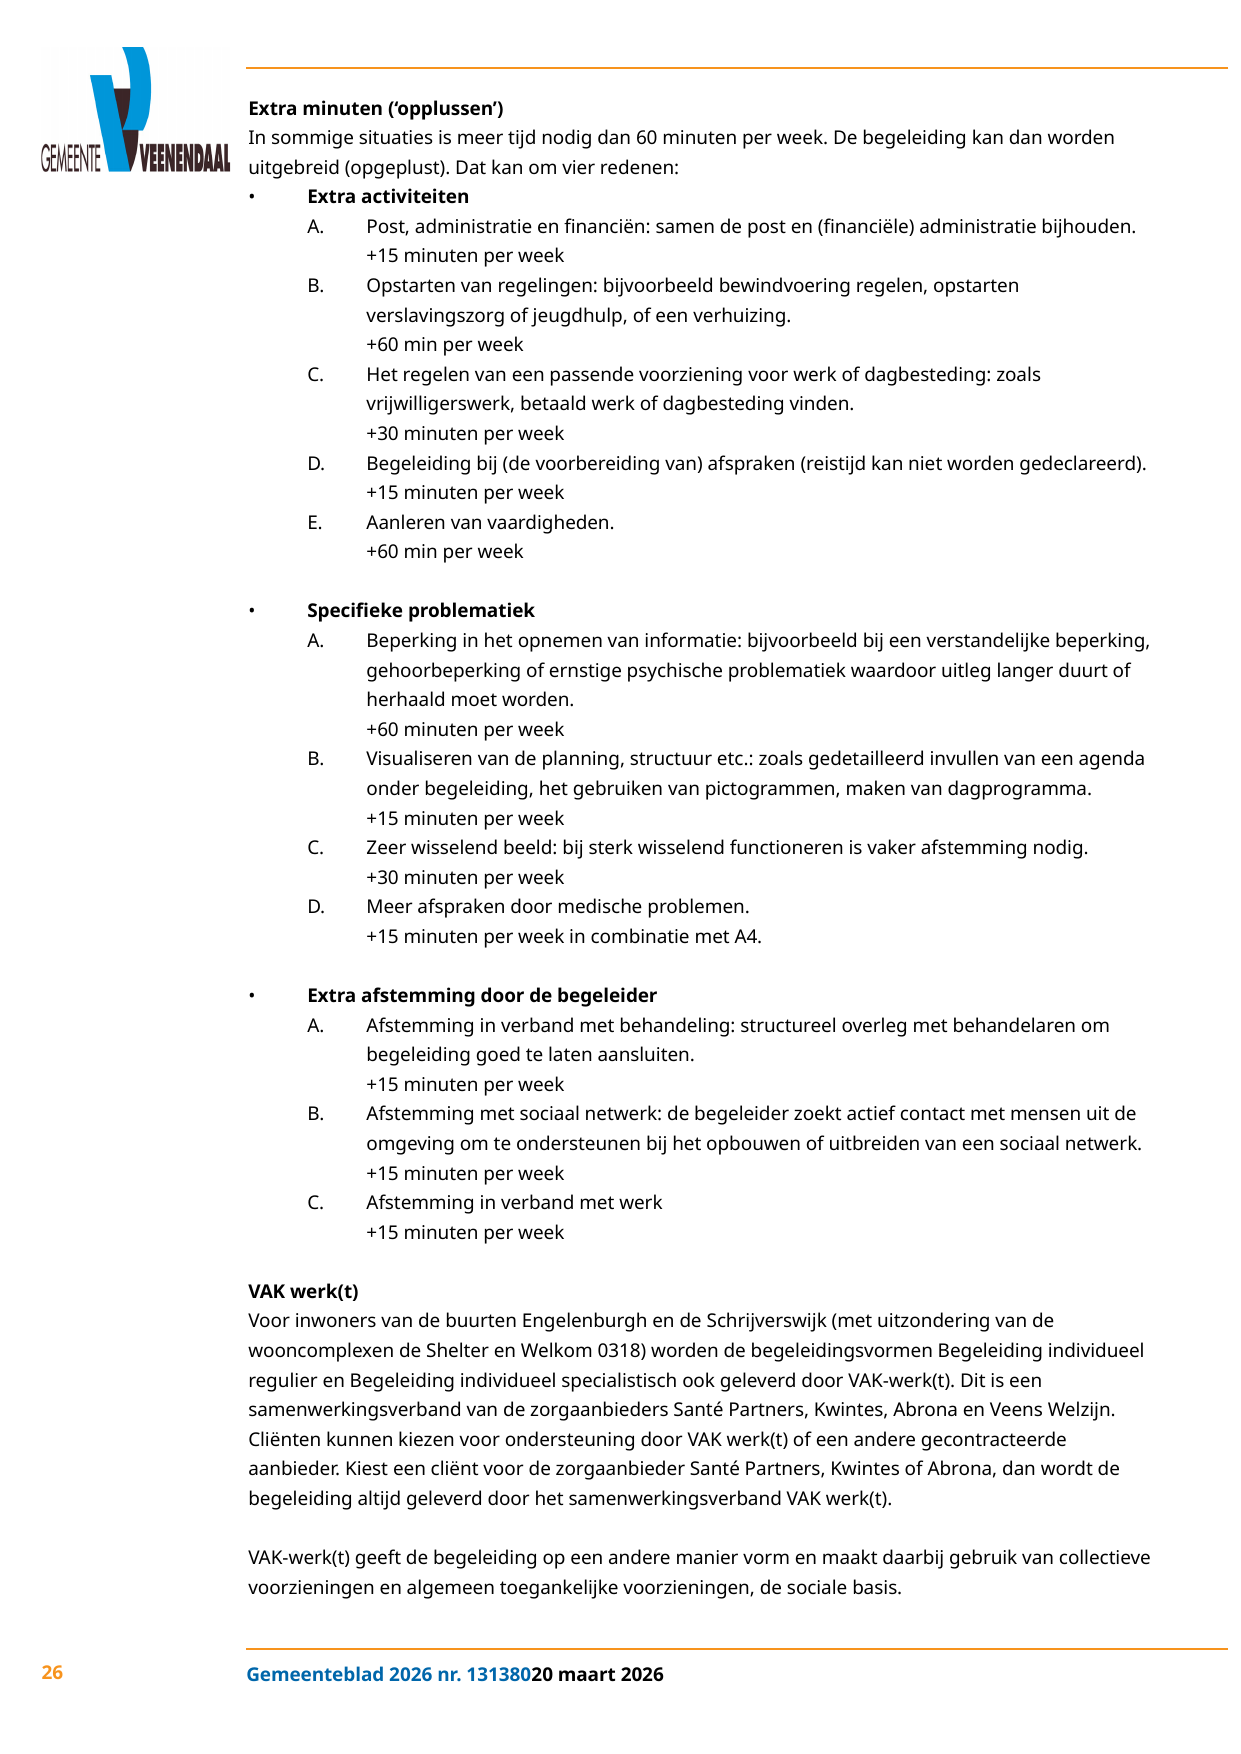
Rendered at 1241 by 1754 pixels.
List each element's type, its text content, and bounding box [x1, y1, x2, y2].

text VAK werk(t) [248, 1278, 1152, 1304]
list Het regelen van een passende voorziening voor werk of dagbesteding: zoals vrijwilligerswerk, betaald werk of dagbesteding vinden. [307, 361, 1152, 416]
picture [123, 47, 231, 172]
list Opstarten van regelingen: bijvoorbeeld bewindvoering regelen, opstarten verslavingszorg of jeugdhulp, of een verhuizing. [307, 272, 1152, 328]
picture [41, 47, 130, 172]
list +15 minuten per week [307, 1071, 1152, 1097]
list +15 minuten per week [307, 243, 1152, 268]
list Extra afstemming door de begeleider [248, 982, 1152, 1008]
list Beperking in het opnemen van informatie: bijvoorbeeld bij een verstandelijke beperking, gehoorbeperking of ernstige psychische problematiek waardoor uitleg langer duurt of herhaald moet worden. [307, 627, 1152, 712]
list Begeleiding bij (de voorbereiding van) afspraken (reistijd kan niet worden gedeclareerd). [307, 450, 1152, 476]
list +60 min per week [307, 331, 1152, 357]
list Afstemming in verband met behandeling: structureel overleg met behandelaren om begeleiding goed te laten aansluiten. [307, 1012, 1152, 1067]
text In sommige situaties is meer tijd nodig dan 60 minuten per week. De begeleiding kan dan worden uitgebreid (opgeplust). Dat kan om vier redenen: [248, 124, 1152, 180]
list +15 minuten per week [307, 1160, 1152, 1186]
text Voor inwoners van de buurten Engelenburgh en de Schrijverswijk (met uitzondering van de wooncomplexen de Shelter en Welkom 0318) worden de begeleidingsvormen Begeleiding individueel regulier en Begeleiding individueel specialistisch ook geleverd door VAK-werk(t). Dit is een samenwerkingsverband van de zorgaanbieders Santé Partners, Kwintes, Abrona en Veens Welzijn. Cliënten kunnen kiezen voor ondersteuning door VAK werk(t) of een andere gecontracteerde aanbieder. Kiest een cliënt voor de zorgaanbieder Santé Partners, Kwintes of Abrona, dan wordt de begeleiding altijd geleverd door het samenwerkingsverband VAK werk(t). [248, 1308, 1152, 1511]
list Extra activiteiten [248, 183, 1152, 209]
text Extra minuten (‘opplussen’) [248, 95, 1152, 121]
list Afstemming met sociaal netwerk: de begeleider zoekt actief contact met mensen uit de omgeving om te ondersteunen bij het opbouwen of uitbreiden van een sociaal netwerk. [307, 1101, 1152, 1156]
list +15 minuten per week [307, 479, 1152, 505]
list +30 minuten per week [307, 420, 1152, 446]
list Specifieke problematiek [248, 598, 1152, 623]
list +60 min per week [307, 538, 1152, 564]
list +15 minuten per week [307, 805, 1152, 831]
list Meer afspraken door medische problemen. [307, 893, 1152, 919]
list Visualiseren van de planning, structuur etc.: zoals gedetailleerd invullen van een agenda onder begeleiding, het gebruiken van pictogrammen, maken van dagprogramma. [307, 746, 1152, 801]
list Post, administratie en financiën: samen de post en (financiële) administratie bijhouden. [307, 213, 1152, 239]
list +30 minuten per week [307, 864, 1152, 890]
text VAK-werk(t) geeft de begeleiding op een andere manier vorm en maakt daarbij gebruik van collectieve voorzieningen en algemeen toegankelijke voorzieningen, de sociale basis. [248, 1544, 1152, 1600]
list +60 minuten per week [307, 716, 1152, 742]
list Aanleren van vaardigheden. [307, 509, 1152, 535]
list +15 minuten per week in combinatie met A4. [307, 923, 1152, 949]
list Afstemming in verband met werk [307, 1189, 1152, 1215]
list +15 minuten per week [307, 1219, 1152, 1245]
list Zeer wisselend beeld: bij sterk wisselend functioneren is vaker afstemming nodig. [307, 834, 1152, 860]
